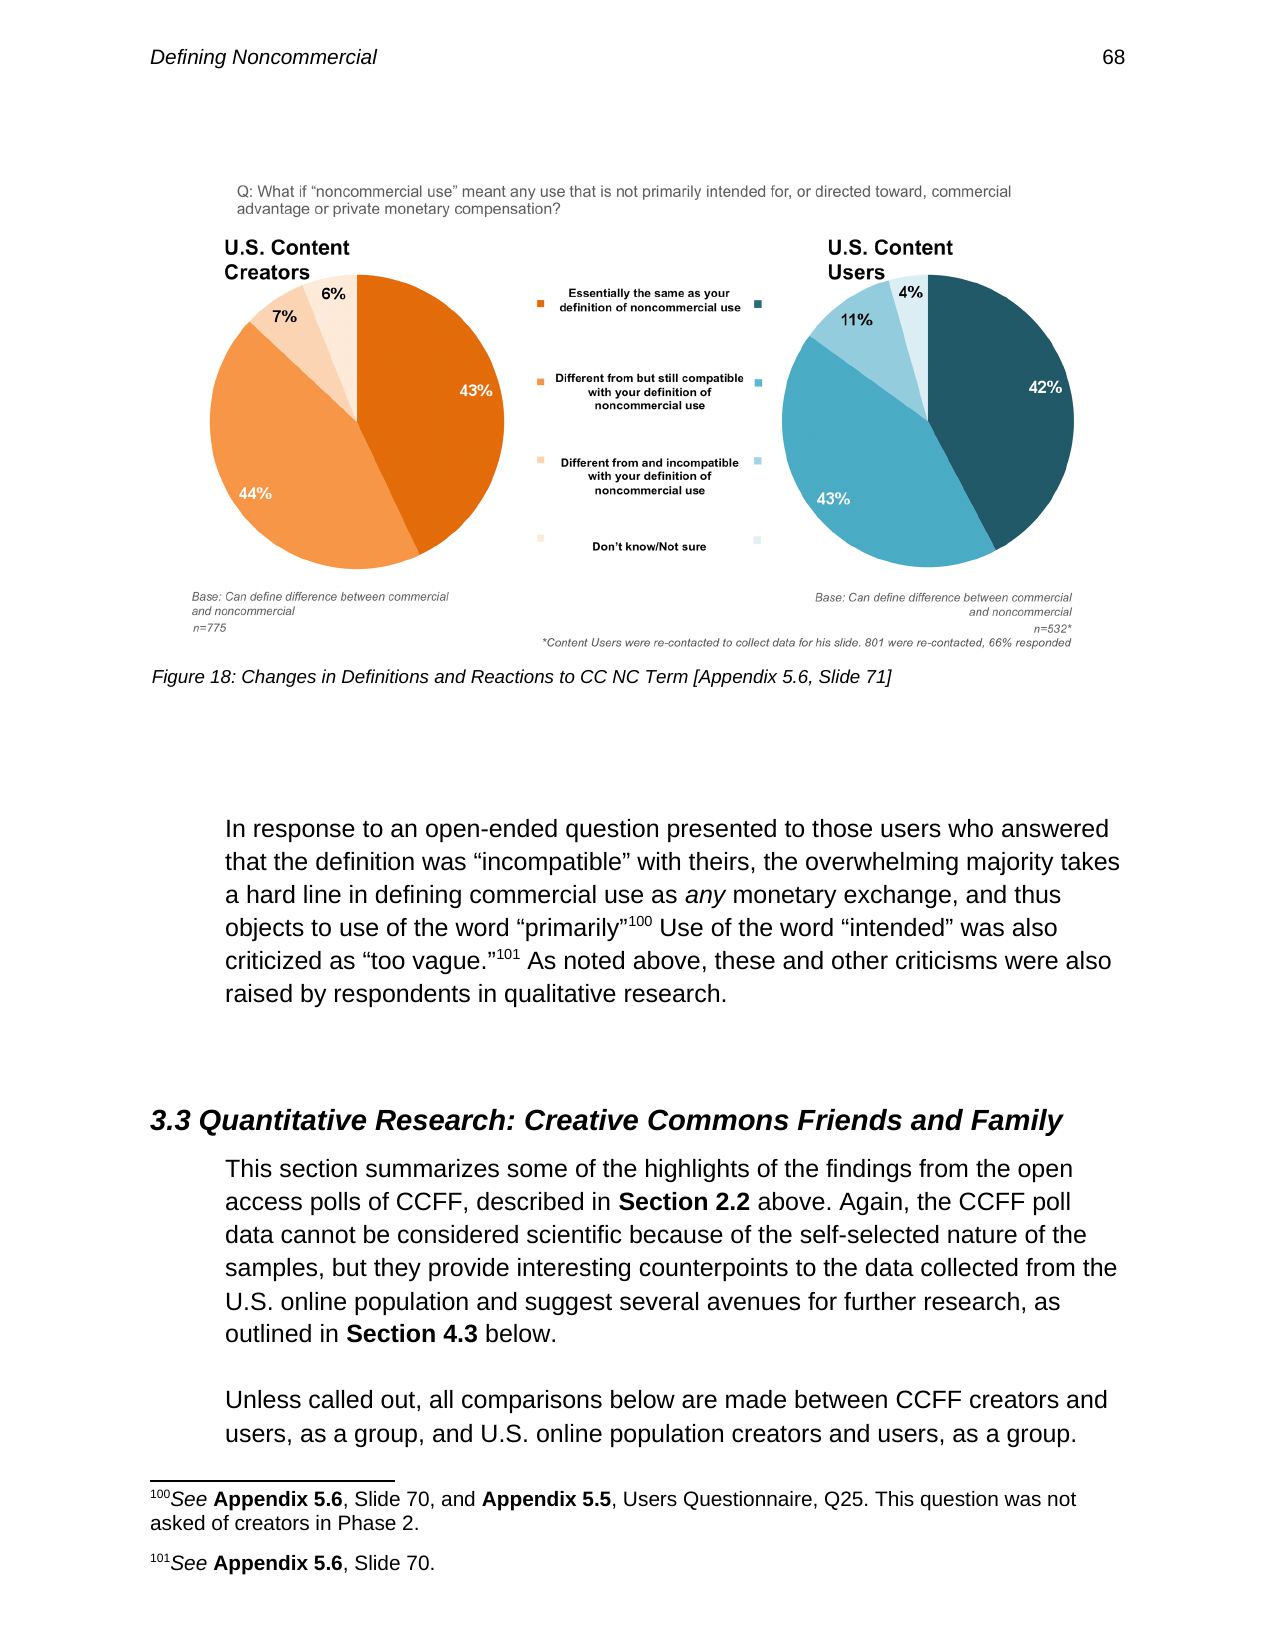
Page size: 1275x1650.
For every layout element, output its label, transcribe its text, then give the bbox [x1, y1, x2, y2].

text See Appendix 5.6, Slide 70. [150, 1551, 1125, 1575]
picture [168, 172, 1111, 657]
text See Appendix 5.6, Slide 70, and Appendix 5.5, Users Questionnaire, Q25. This question was not asked of creators in Phase 2. [150, 1487, 1125, 1535]
text Unless called out, all comparisons below are made between CCFF creators and users, as a group, and U.S. online population creators and users, as a group. [225, 1386, 1125, 1447]
text Figure 18: Changes in Definitions and Reactions to CC NC Term [Appendix 5.6, Slide 71] [152, 666, 1123, 687]
text In response to an open-ended question presented to those users who answered that the definition was “incompatible” with theirs, the overwhelming majority takes a hard line in defining commercial use as any monetary exchange, and thus objects to use of the word “primarily” Use of the word “intended” was also criticized as “too vague.” As noted above, these and other criticisms were also raised by respondents in qualitative research. [225, 814, 1125, 1008]
text This section summarizes some of the highlights of the findings from the open access polls of CCFF, described in Section 2.2 above. Again, the CCFF poll data cannot be considered scientific because of the self-selected nature of the samples, but they provide interesting counterpoints to the data collected from the U.S. online population and suggest several avenues for further research, as outlined in Section 4.3 below. [225, 1154, 1125, 1348]
subtitle 3.3 Quantitative Research: Creative Commons Friends and Family [150, 1103, 1125, 1137]
